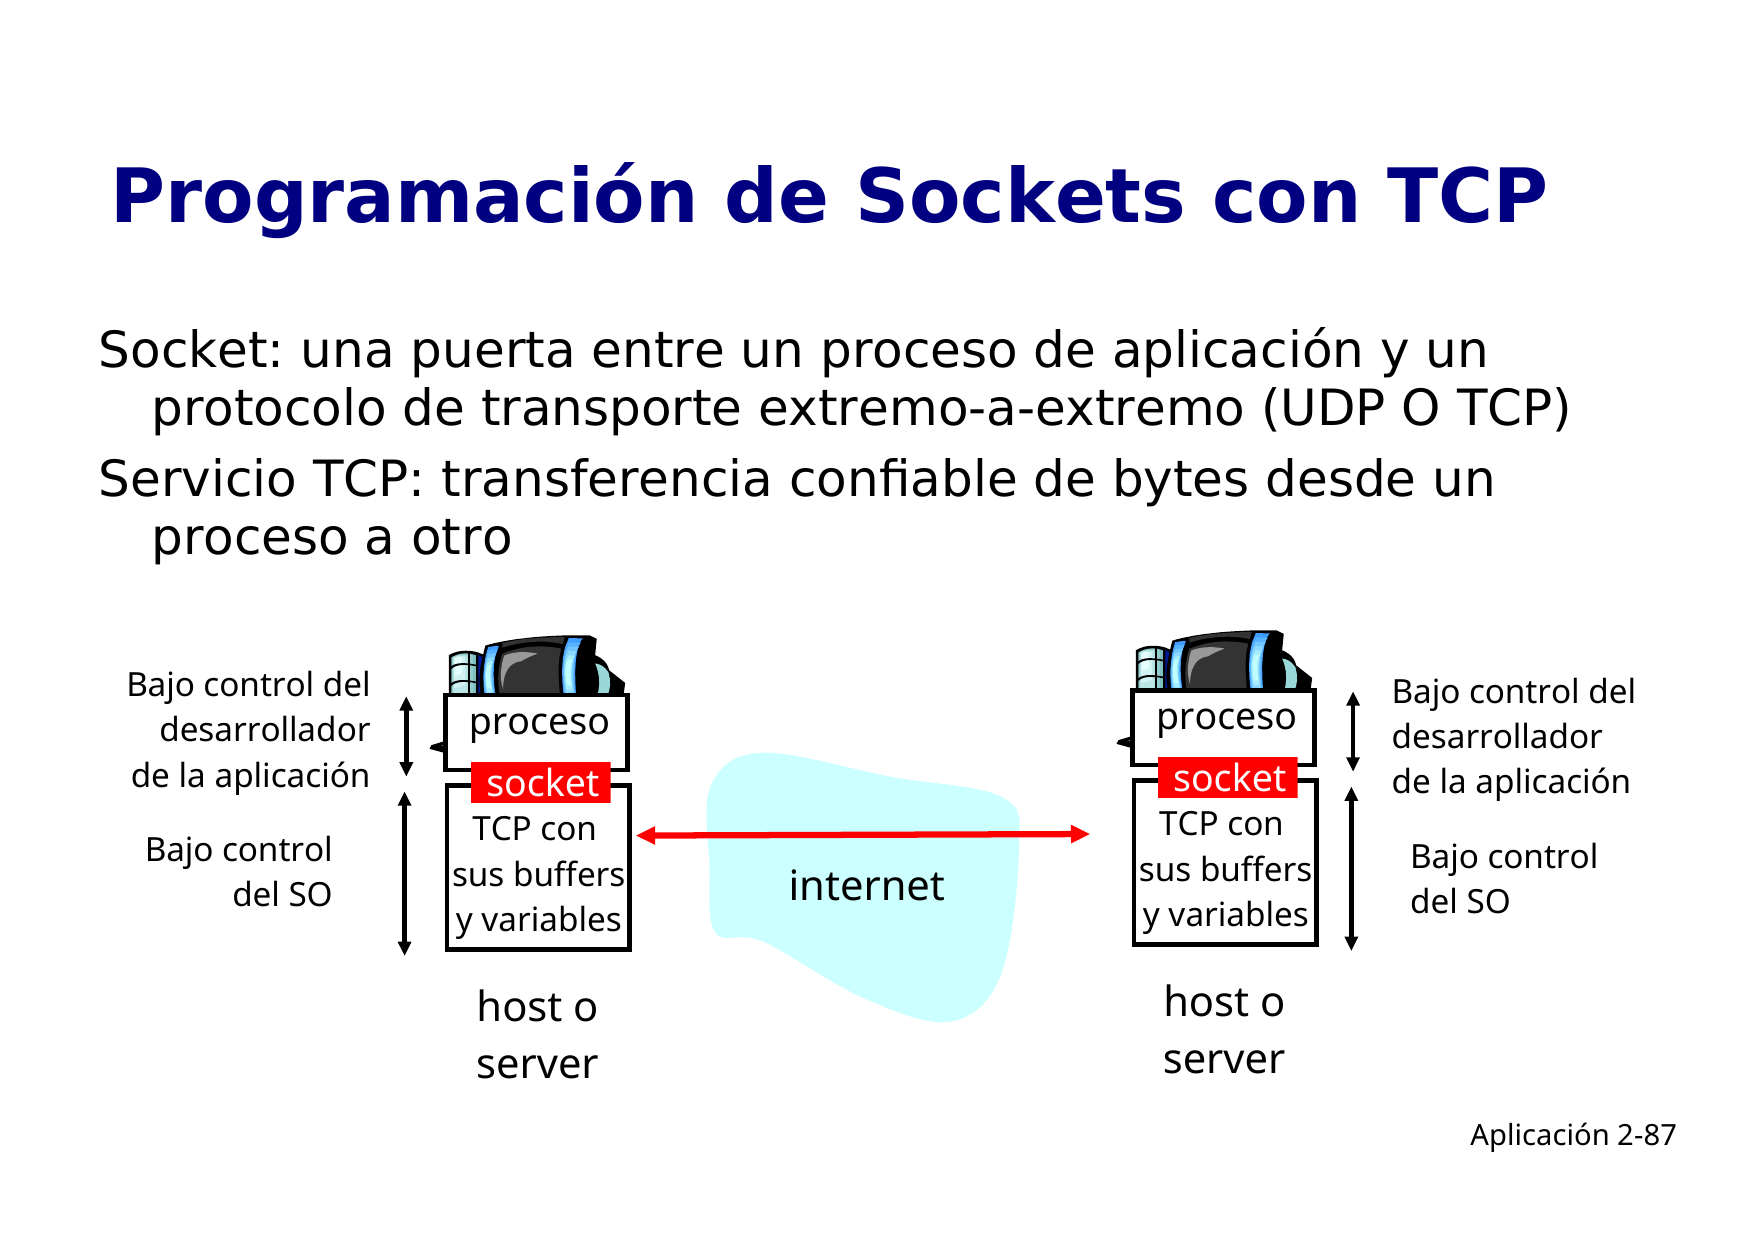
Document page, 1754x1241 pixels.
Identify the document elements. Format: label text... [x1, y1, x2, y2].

text_box host o server [461, 968, 614, 1099]
text_box proceso [454, 686, 626, 754]
text_box TCP con sus buffers y variables [632, 797, 641, 949]
text_box internet [773, 847, 960, 920]
picture [1116, 629, 1318, 776]
text_box TCP con sus buffers y variables [1136, 792, 1314, 942]
title Programación de Sockets con TCP [95, 88, 1671, 305]
text_box [707, 838, 1020, 1023]
text_box socket [1158, 744, 1302, 811]
text_box [706, 752, 1020, 832]
text_box host o server [1148, 963, 1301, 1094]
text_box [1132, 690, 1158, 766]
text_box Bajo control del SO [129, 818, 348, 924]
text_box socket [471, 749, 615, 816]
text_box TCP con sus buffers y variables [1124, 792, 1132, 944]
list Socket: una puerta entre un proceso de aplicación y un protocolo de transporte extremo-a-extremo (UDP O TCP) Servicio TCP: transferencia confiable de bytes desde un proceso a otro [95, 320, 1671, 566]
picture [429, 634, 631, 781]
text_box proceso [1141, 681, 1313, 749]
text_box [1302, 690, 1315, 766]
text_box TCP con sus buffers y variables [1319, 792, 1328, 944]
text_box [615, 695, 628, 771]
text_box TCP con sus buffers y variables [437, 797, 445, 949]
text_box Bajo control del SO [1395, 824, 1614, 931]
text_box [445, 695, 471, 771]
text_box TCP con sus buffers y variables [449, 797, 627, 947]
text_box Bajo control del desarrollador de la aplicación [111, 653, 386, 805]
text_box Bajo control del desarrollador de la aplicación [1376, 660, 1652, 812]
